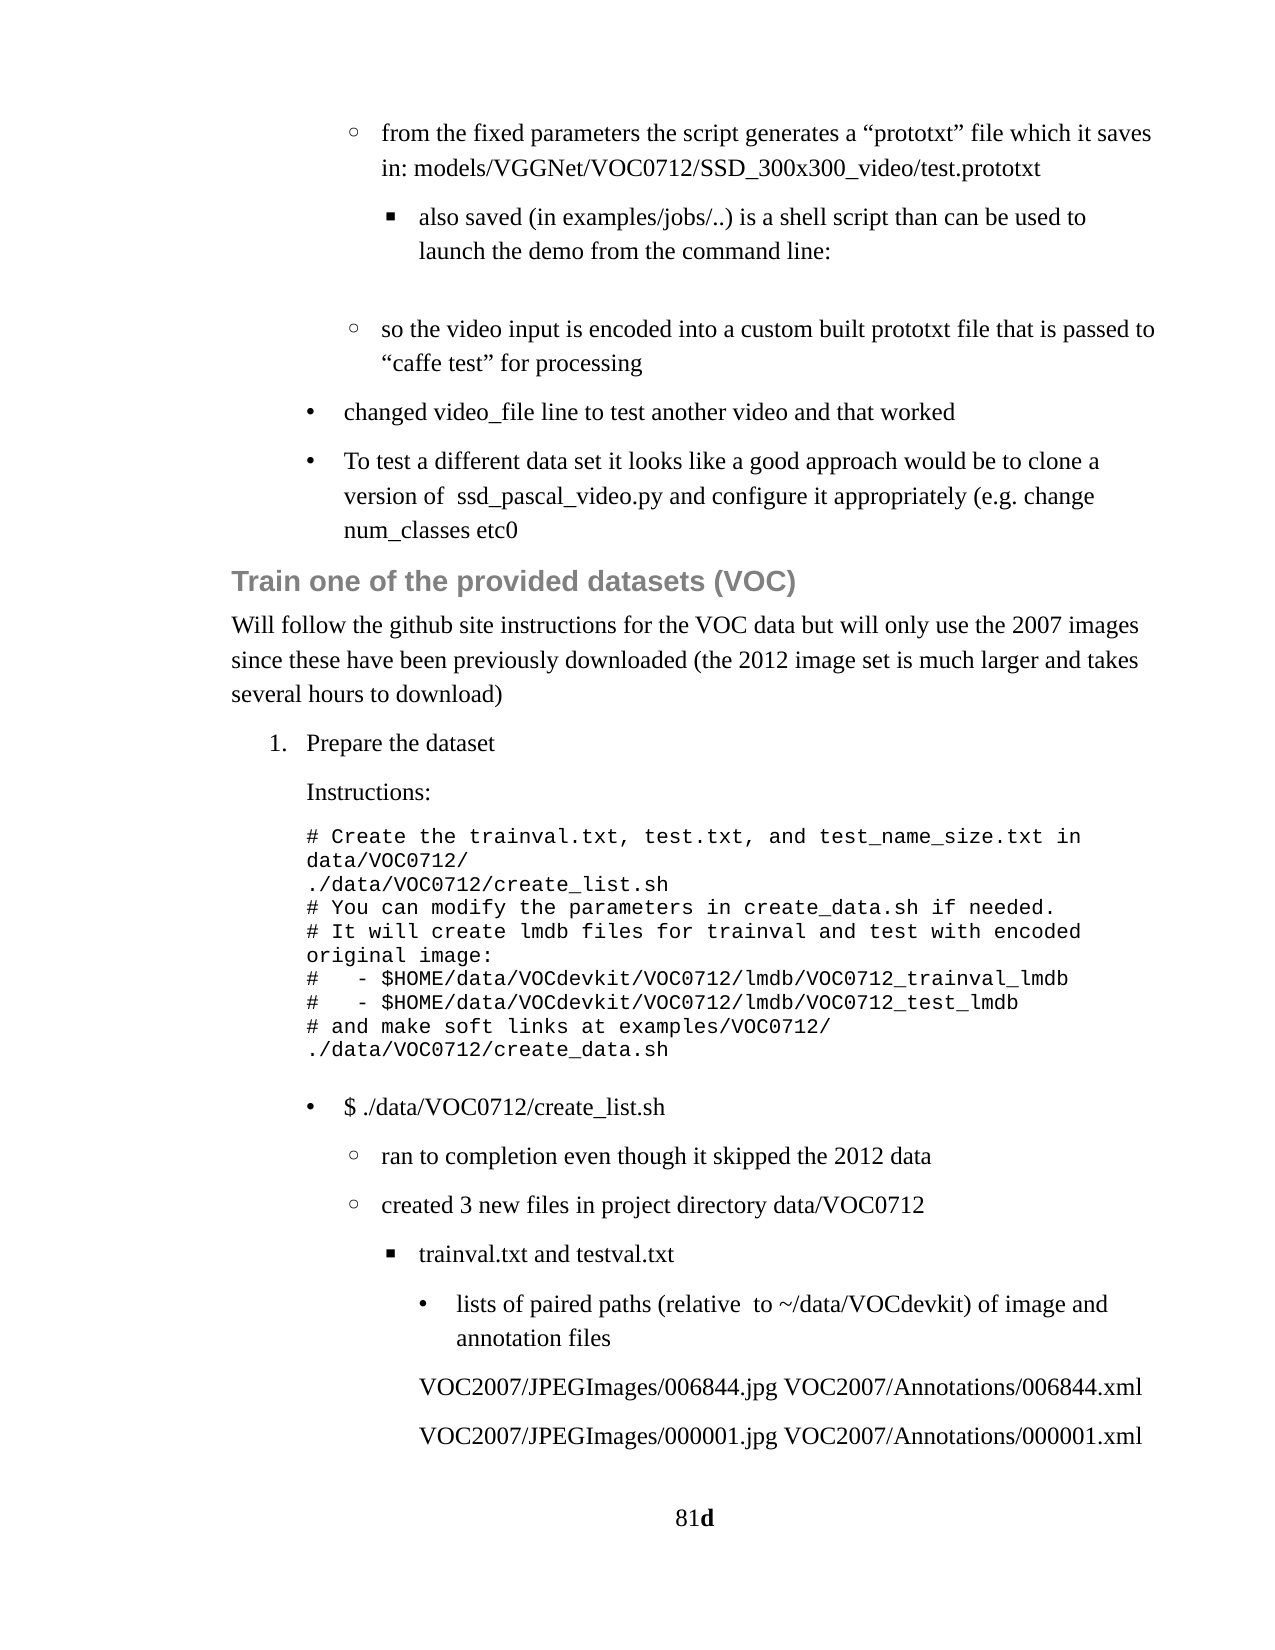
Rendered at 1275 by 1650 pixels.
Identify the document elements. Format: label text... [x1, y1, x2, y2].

text Will follow the github site instructions for the VOC data but will only use the 2007 images since these have been previously downloaded (the 2012 image set is much larger and takes several hours to download) [231, 610, 1158, 708]
text ./data/VOC0712/create_data.sh [306, 1039, 1158, 1063]
list trainval.txt and testval.txt [381, 1239, 1158, 1268]
list VOC2007/JPEGImages/006844.jpg VOC2007/Annotations/006844.xml [381, 1372, 1158, 1401]
text # and make soft links at examples/VOC0712/ [306, 1016, 1158, 1039]
text ./data/VOC0712/create_list.sh [306, 874, 1158, 897]
text # - $HOME/data/VOCdevkit/VOC0712/lmdb/VOC0712_test_lmdb [306, 992, 1158, 1016]
list lists of paired paths (relative to ~/data/VOCdevkit) of image and annotation files [419, 1289, 1158, 1352]
text # You can modify the parameters in create_data.sh if needed. [306, 897, 1158, 921]
subtitle Train one of the provided datasets (VOC) [231, 564, 1158, 598]
text # - $HOME/data/VOCdevkit/VOC0712/lmdb/VOC0712_trainval_lmdb [306, 968, 1158, 992]
list To test a different data set it looks like a good approach would be to clone a version of ssd_pascal_video.py and configure it appropriately (e.g. change num_classes etc0 [306, 446, 1158, 544]
list created 3 new files in project directory data/VOC0712 [344, 1191, 1158, 1219]
list Prepare the dataset [269, 728, 1158, 757]
list $ ./data/VOC0712/create_list.sh [306, 1092, 1158, 1121]
list ran to completion even though it skipped the 2012 data [344, 1141, 1158, 1170]
list Instructions: [269, 777, 1158, 806]
list from the fixed parameters the script generates a “prototxt” file which it saves in: models/VGGNet/VOC0712/SSD_300x300_video/test.prototxt [344, 118, 1158, 181]
list so the video input is encoded into a custom built prototxt file that is passed to “caffe test” for processing [344, 314, 1158, 377]
list VOC2007/JPEGImages/000001.jpg VOC2007/Annotations/000001.xml [381, 1421, 1158, 1450]
list # Create the trainval.txt, test.txt, and test_name_size.txt in data/VOC0712/ [306, 826, 1158, 874]
text # It will create lmdb files for trainval and test with encoded original image: [306, 921, 1158, 968]
list changed video_file line to test another video and that worked [306, 397, 1158, 426]
list also saved (in examples/jobs/..) is a shell script than can be used to launch the demo from the command line: [381, 202, 1158, 265]
